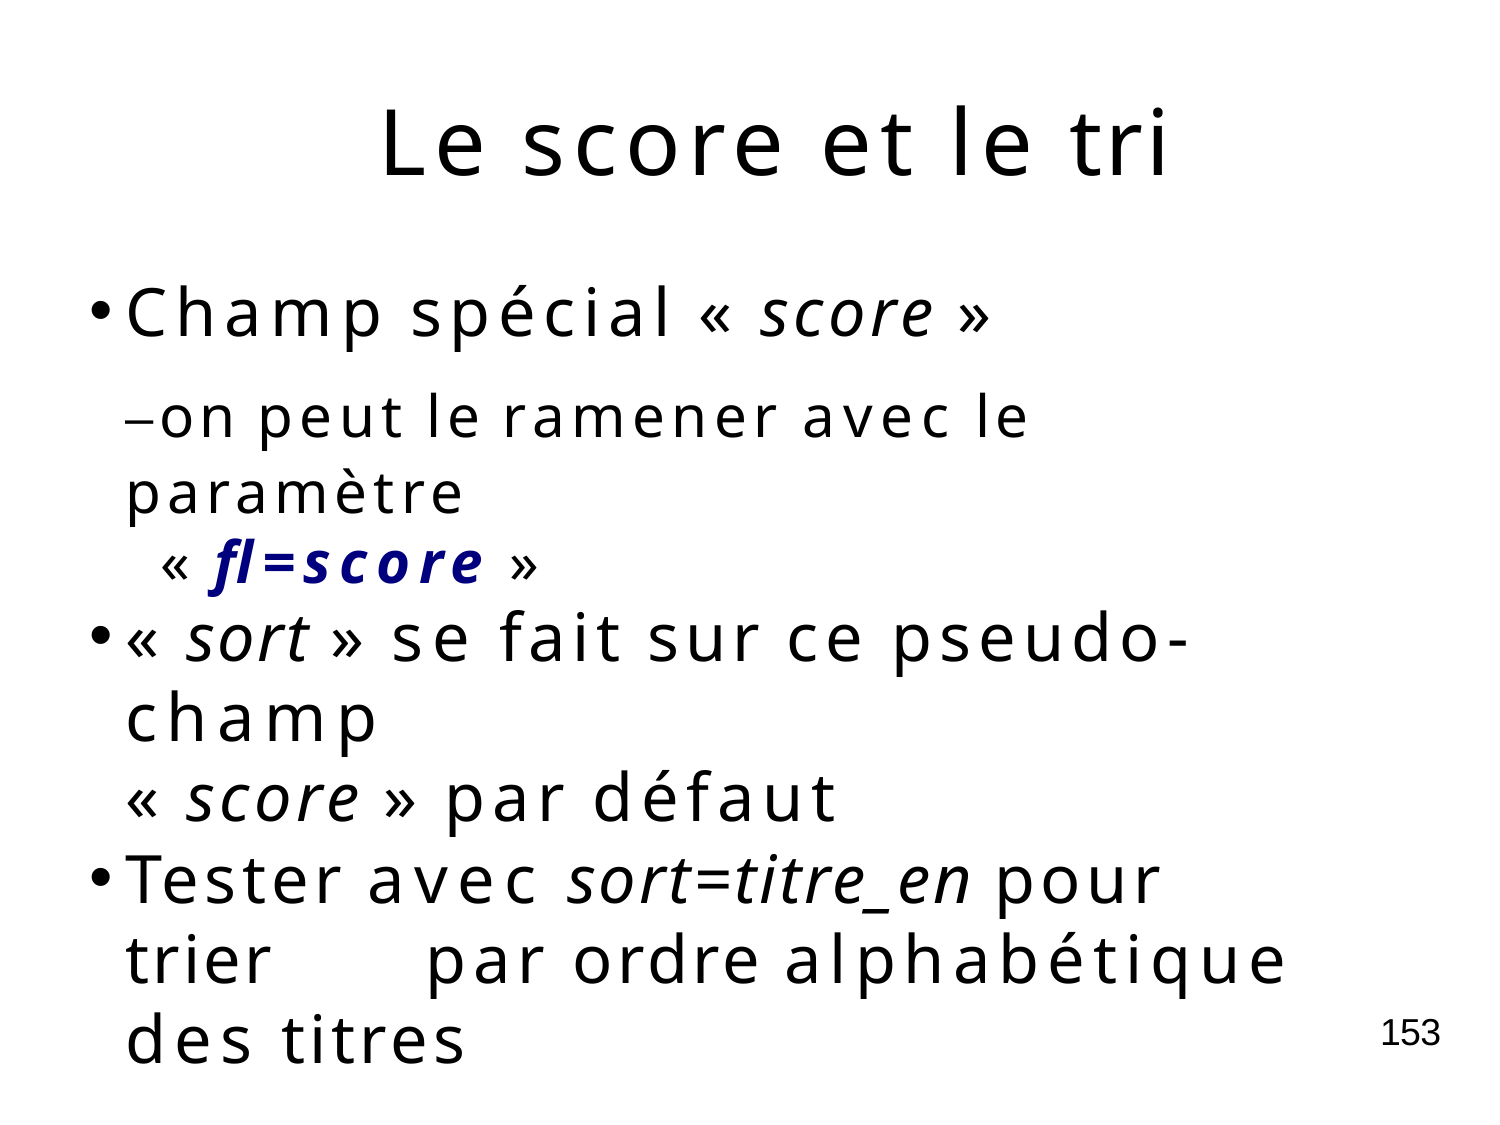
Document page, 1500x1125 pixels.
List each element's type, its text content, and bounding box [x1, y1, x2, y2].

slide_number 153 [1373, 1009, 1451, 1125]
title Le score et le tri [87, 26, 1413, 272]
text_box Champ spécial « score » –on peut le ramener avec le paramètre « fl=score » « sort » se fait sur ce pseudo-champ « score » par défaut Tester avec sort=titre_en pour trier par ordre alphabétique des titres [87, 267, 1349, 1077]
